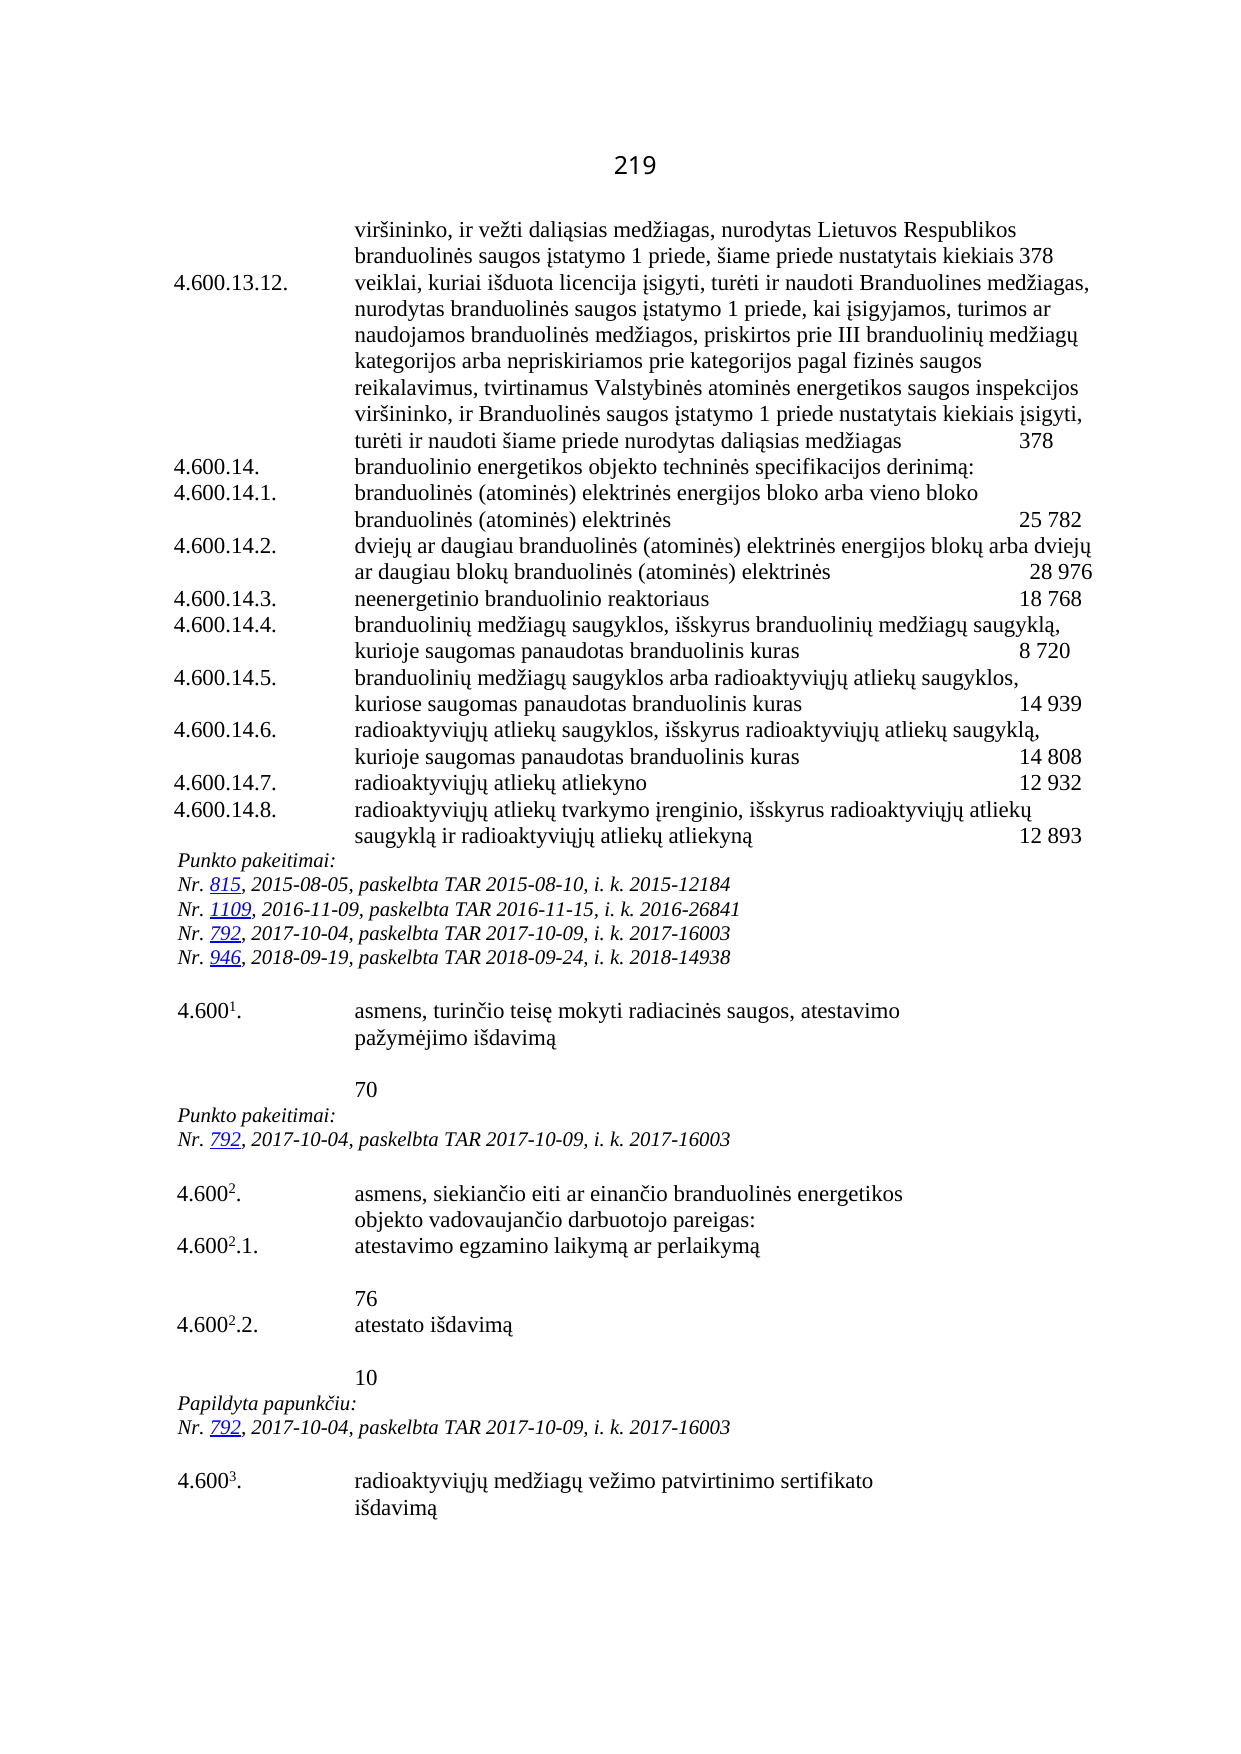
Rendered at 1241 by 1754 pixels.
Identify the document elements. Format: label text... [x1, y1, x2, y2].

text 4.6002.2. atestato išdavimą 10 [177, 1311, 945, 1391]
text 4.600.14.5. branduolinių medžiagų saugyklos arba radioaktyviųjų atliekų saugyklos, kuriose saugomas panaudotas branduolinis kuras 14 939 [174, 664, 1093, 717]
text Nr. 792, 2017-10-04, paskelbta TAR 2017-10-09, i. k. 2017-16003 [177, 921, 1093, 944]
text objekto vadovaujančio darbuotojo pareigas: [354, 1206, 945, 1232]
text 4.6003. radioaktyviųjų medžiagų vežimo patvirtinimo sertifikato išdavimą [177, 1467, 945, 1520]
text viršininko, ir vežti daliąsias medžiagas, nurodytas Lietuvos Respublikos branduolinės saugos įstatymo 1 priede, šiame priede nustatytais kiekiais 378 [174, 216, 1093, 268]
text Nr. 792, 2017-10-04, paskelbta TAR 2017-10-09, i. k. 2017-16003 [177, 1414, 1093, 1439]
text 4.6001. asmens, turinčio teisę mokyti radiacinės saugos, atestavimo pažymėjimo išdavimą 70 [177, 997, 945, 1103]
text 4.6002. asmens, siekiančio eiti ar einančio branduolinės energetikos [177, 1180, 945, 1206]
text Nr. 1109, 2016-11-09, paskelbta TAR 2016-11-15, i. k. 2016-26841 [177, 896, 1093, 921]
text Nr. 815, 2015-08-05, paskelbta TAR 2015-08-10, i. k. 2015-12184 [177, 872, 1093, 896]
text 4.600.14.7. radioaktyviųjų atliekų atliekyno 12 932 [174, 769, 1093, 796]
text 4.600.14.6. radioaktyviųjų atliekų saugyklos, išskyrus radioaktyviųjų atliekų saugyklą, kurioje saugomas panaudotas branduolinis kuras 14 808 [174, 717, 1093, 769]
text Papildyta papunkčiu: [177, 1391, 1093, 1414]
text 4.600.14.4. branduolinių medžiagų saugyklos, išskyrus branduolinių medžiagų saugyklą, kurioje saugomas panaudotas branduolinis kuras 8 720 [174, 611, 1093, 664]
text 4.600.14.2. dviejų ar daugiau branduolinės (atominės) elektrinės energijos blokų arba dviejų ar daugiau blokų branduolinės (atominės) elektrinės 28 976 [174, 532, 1093, 585]
text 4.600.14.8. radioaktyviųjų atliekų tvarkymo įrenginio, išskyrus radioaktyviųjų atliekų saugyklą ir radioaktyviųjų atliekų atliekyną 12 893 [174, 796, 1093, 848]
text 4.600.14.3. neenergetinio branduolinio reaktoriaus 18 768 [174, 585, 1093, 611]
text Nr. 946, 2018-09-19, paskelbta TAR 2018-09-24, i. k. 2018-14938 [177, 944, 1093, 969]
text Nr. 792, 2017-10-04, paskelbta TAR 2017-10-09, i. k. 2017-16003 [177, 1127, 1093, 1151]
text 4.600.13.12. veiklai, kuriai išduota licencija įsigyti, turėti ir naudoti Branduolines medžiagas, nurodytas branduolinės saugos įstatymo 1 priede, kai įsigyjamos, turimos ar naudojamos branduolinės medžiagos, priskirtos prie III branduolinių medžiagų kategorijos arba nepriskiriamos prie kategorijos pagal fizinės saugos reikalavimus, tvirtinamus Valstybinės atominės energetikos saugos inspekcijos viršininko, ir Branduolinės saugos įstatymo 1 priede nustatytais kiekiais įsigyti, turėti ir naudoti šiame priede nurodytas daliąsias medžiagas 378 [174, 268, 1093, 453]
text Punkto pakeitimai: [177, 1103, 1093, 1127]
text 4.6002.1. atestavimo egzamino laikymą ar perlaikymą 76 [177, 1232, 945, 1311]
text 4.600.14. branduolinio energetikos objekto techninės specifikacijos derinimą: [174, 453, 1093, 479]
text Punkto pakeitimai: [177, 848, 1093, 872]
text 4.600.14.1. branduolinės (atominės) elektrinės energijos bloko arba vieno bloko branduolinės (atominės) elektrinės 25 782 [174, 479, 1093, 532]
